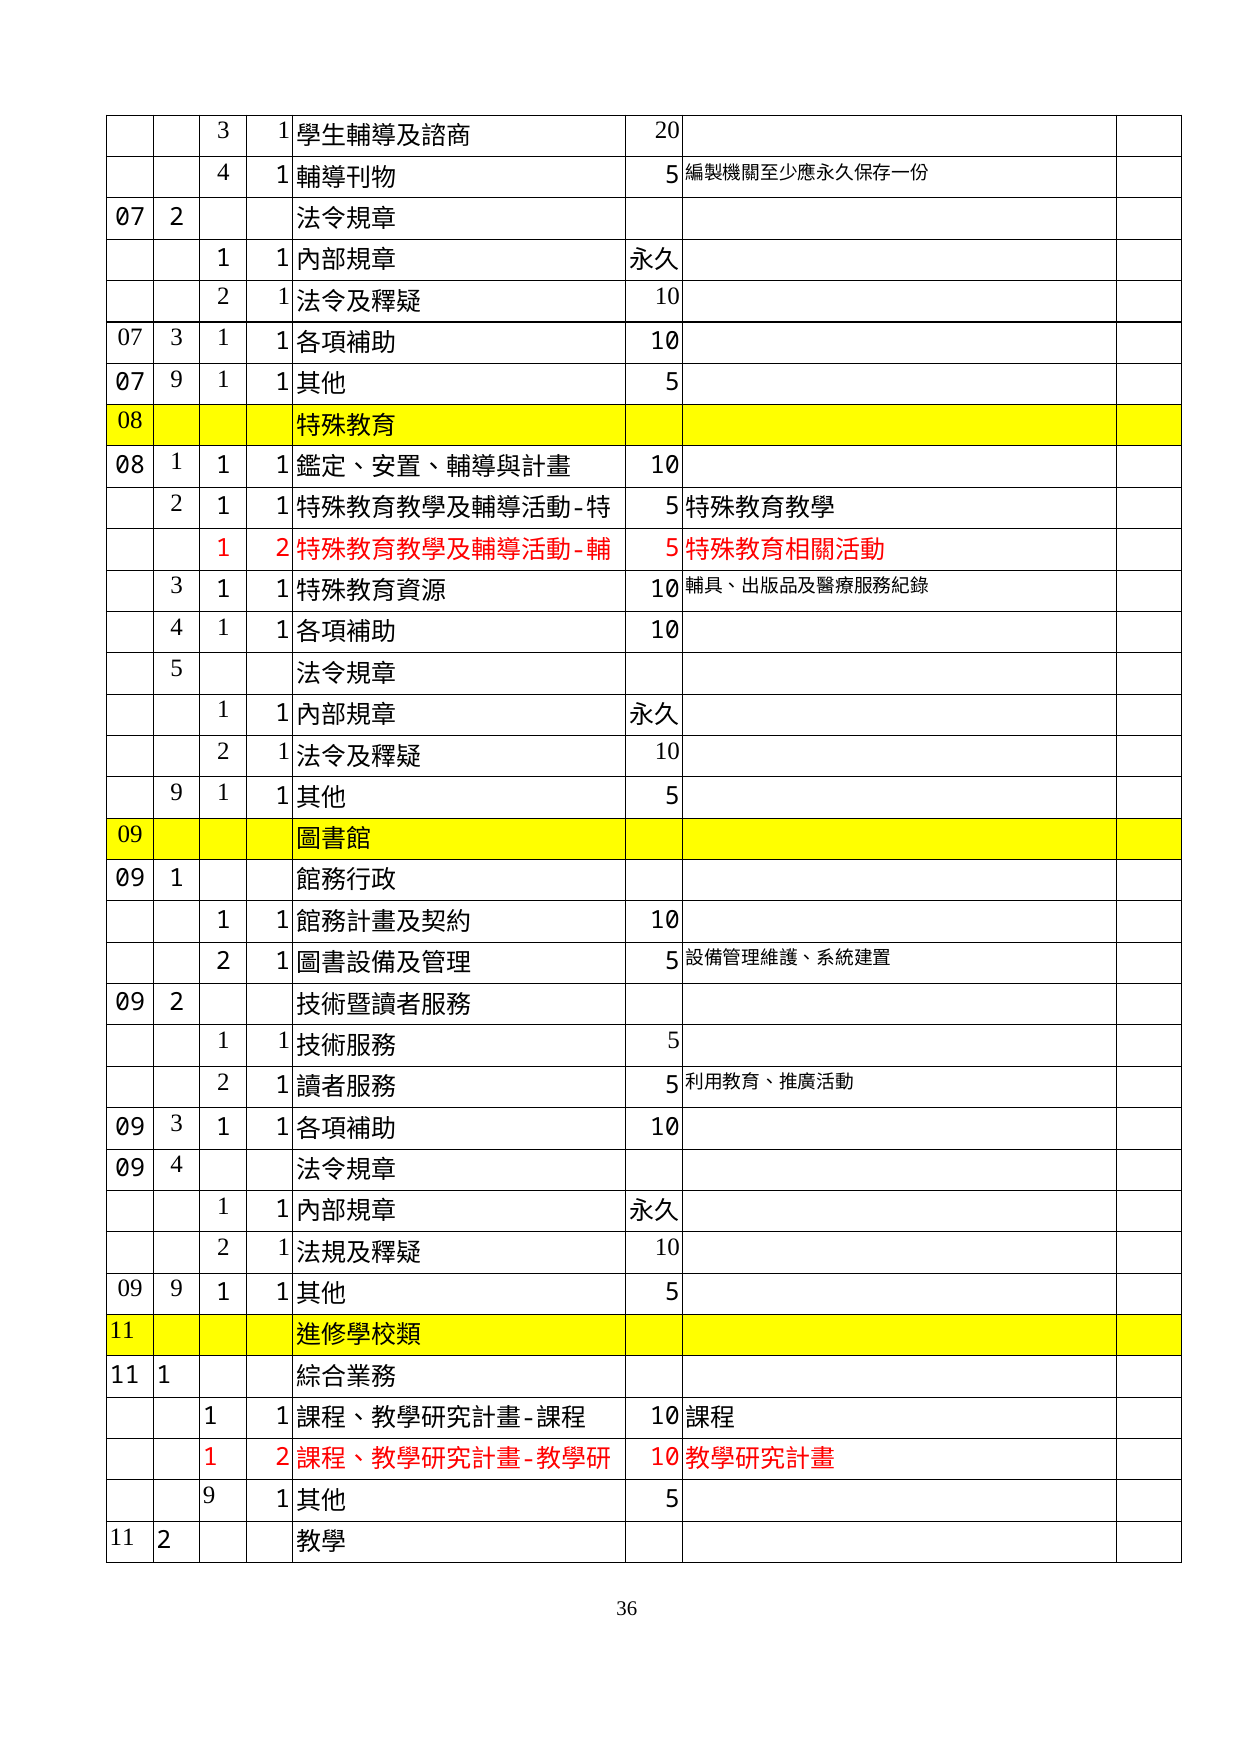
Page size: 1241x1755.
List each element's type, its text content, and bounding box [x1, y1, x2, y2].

table_cell 3 [200, 116, 246, 156]
table_cell [1117, 1274, 1181, 1314]
table_cell 1 [200, 695, 246, 735]
table_cell [247, 653, 292, 693]
table_cell 1 [247, 240, 292, 280]
table_cell [683, 1480, 1116, 1521]
table_cell 5 [626, 1067, 682, 1107]
table_cell 1 [247, 364, 292, 404]
table_cell 輔具、出版品及醫療服務紀錄 [683, 571, 1116, 611]
table_cell 技術服務 [293, 1025, 625, 1066]
table_cell 2 [247, 529, 292, 569]
table_cell [1117, 488, 1181, 528]
table_cell [107, 653, 153, 693]
table_cell 進修學校類 [293, 1315, 625, 1355]
table_cell [247, 819, 292, 859]
table_cell 09 [107, 860, 153, 900]
table_cell [1117, 984, 1181, 1024]
table_cell 1 [247, 901, 292, 942]
table_cell [154, 695, 199, 735]
table_cell 1 [247, 1398, 292, 1438]
table_cell 其他 [293, 1480, 625, 1521]
table_cell [683, 364, 1116, 404]
table_cell 5 [626, 943, 682, 983]
table_cell 內部規章 [293, 695, 625, 735]
table_cell [683, 1025, 1116, 1066]
table_cell 9 [154, 1274, 199, 1314]
table_cell 5 [626, 1480, 682, 1521]
table_cell [107, 157, 153, 197]
table_cell 特殊教育相關活動 [683, 529, 1116, 569]
table_cell 5 [626, 529, 682, 569]
table_cell [1117, 529, 1181, 569]
table_cell 設備管理維護、系統建置 [683, 943, 1116, 983]
table_cell 10 [626, 612, 682, 652]
table_cell [1117, 198, 1181, 239]
table_cell 10 [626, 901, 682, 942]
table_cell 08 [107, 405, 153, 445]
table_cell [107, 695, 153, 735]
table_cell [1117, 1439, 1181, 1479]
table_cell [1117, 1150, 1181, 1190]
table_cell 其他 [293, 1274, 625, 1314]
table_cell [107, 281, 153, 321]
table_cell 5 [626, 488, 682, 528]
table_cell [154, 736, 199, 776]
table_cell 圖書館 [293, 819, 625, 859]
table_cell [683, 819, 1116, 859]
table_cell 1 [154, 446, 199, 487]
table_cell [200, 198, 246, 239]
table_cell [1117, 1356, 1181, 1397]
table_cell [1117, 1522, 1181, 1562]
table_cell 館務計畫及契約 [293, 901, 625, 942]
table_cell [683, 1191, 1116, 1231]
table_cell [683, 860, 1116, 900]
table_cell [154, 1025, 199, 1066]
table_cell 1 [200, 1025, 246, 1066]
table_cell [107, 736, 153, 776]
table_cell [247, 1522, 292, 1562]
table_cell 1 [247, 736, 292, 776]
table_cell 07 [107, 364, 153, 404]
table_cell 08 [107, 446, 153, 487]
table_cell [154, 1067, 199, 1107]
table_cell 09 [107, 1108, 153, 1148]
table_cell 特殊教育教學及輔導活動-輔導活動 [293, 529, 625, 569]
table_cell 5 [154, 653, 199, 693]
table_cell 9 [154, 364, 199, 404]
table_cell [1117, 405, 1181, 445]
table_cell 1 [200, 571, 246, 611]
table_cell [247, 198, 292, 239]
table_cell 綜合業務 [293, 1356, 625, 1397]
table_cell [1117, 943, 1181, 983]
table_cell [1117, 157, 1181, 197]
table_cell [154, 1315, 199, 1355]
table_cell [683, 1522, 1116, 1562]
table_cell [683, 116, 1116, 156]
table_cell 圖書設備及管理 [293, 943, 625, 983]
table_cell [107, 901, 153, 942]
table_cell 3 [154, 323, 199, 363]
table_cell [1117, 1398, 1181, 1438]
table_cell [683, 405, 1116, 445]
table_cell 各項補助 [293, 1108, 625, 1148]
table_cell 法令及釋疑 [293, 736, 625, 776]
table_cell [1117, 819, 1181, 859]
table_cell 5 [626, 1025, 682, 1066]
table_cell 2 [154, 198, 199, 239]
table_cell 09 [107, 1274, 153, 1314]
table_cell [683, 612, 1116, 652]
table_cell [1117, 1480, 1181, 1521]
table_cell 各項補助 [293, 323, 625, 363]
table_cell 5 [626, 364, 682, 404]
table_cell [107, 1025, 153, 1066]
table_cell [1117, 1067, 1181, 1107]
table_cell [154, 819, 199, 859]
table_cell 1 [200, 323, 246, 363]
table_cell 其他 [293, 777, 625, 818]
table_cell 10 [626, 736, 682, 776]
table_cell 10 [626, 1108, 682, 1148]
table_cell 課程、教學研究計畫-課程 [293, 1398, 625, 1438]
table_cell [1117, 364, 1181, 404]
table_cell 永久 [626, 240, 682, 280]
table_cell 永久 [626, 695, 682, 735]
table_cell 1 [247, 695, 292, 735]
table_cell 1 [247, 281, 292, 321]
table_cell 10 [626, 281, 682, 321]
table_cell [107, 612, 153, 652]
table_cell 1 [200, 364, 246, 404]
table_cell 3 [154, 571, 199, 611]
table_cell 07 [107, 323, 153, 363]
table_cell 法令規章 [293, 198, 625, 239]
table_cell 教學 [293, 1522, 625, 1562]
table_cell 1 [200, 446, 246, 487]
table_cell [247, 984, 292, 1024]
table_cell [200, 653, 246, 693]
table_cell [683, 198, 1116, 239]
table_cell 教學研究計畫 [683, 1439, 1116, 1479]
table_cell 4 [154, 1150, 199, 1190]
table_cell 5 [626, 157, 682, 197]
table_cell [107, 1067, 153, 1107]
table_cell [200, 1522, 246, 1562]
table_cell 永久 [626, 1191, 682, 1231]
table_cell [683, 281, 1116, 321]
table_cell 輔導刊物 [293, 157, 625, 197]
table_cell [683, 984, 1116, 1024]
table_cell 5 [626, 777, 682, 818]
table_cell [107, 1439, 153, 1479]
table_cell 09 [107, 1150, 153, 1190]
table_cell [247, 860, 292, 900]
table_cell [107, 529, 153, 569]
table_cell [1117, 653, 1181, 693]
table_cell [154, 240, 199, 280]
table_cell 3 [154, 1108, 199, 1148]
table_cell 法令及釋疑 [293, 281, 625, 321]
table_cell 內部規章 [293, 1191, 625, 1231]
table_cell 10 [626, 1232, 682, 1272]
table_cell 技術暨讀者服務 [293, 984, 625, 1024]
table_cell [154, 1480, 199, 1521]
table_cell [1117, 777, 1181, 818]
table_cell [683, 240, 1116, 280]
table_cell [200, 1315, 246, 1355]
table_cell [683, 1232, 1116, 1272]
table_cell [683, 653, 1116, 693]
table_cell 各項補助 [293, 612, 625, 652]
table_cell [626, 860, 682, 900]
table_cell 10 [626, 1398, 682, 1438]
table_cell [107, 488, 153, 528]
table_cell 1 [247, 1067, 292, 1107]
table_cell [200, 1356, 246, 1397]
table_cell 編製機關至少應永久保存一份 [683, 157, 1116, 197]
table_cell [154, 157, 199, 197]
table_cell 1 [247, 612, 292, 652]
table_cell 特殊教育資源 [293, 571, 625, 611]
table_cell 1 [200, 777, 246, 818]
table_cell 1 [200, 1398, 246, 1438]
table_cell 1 [200, 1191, 246, 1231]
table_cell 1 [247, 1025, 292, 1066]
table_cell [154, 405, 199, 445]
table_cell 課程、教學研究計畫-教學研究計畫 [293, 1439, 625, 1479]
table_cell [1117, 1025, 1181, 1066]
table_cell 1 [200, 488, 246, 528]
table_cell 09 [107, 819, 153, 859]
table_cell [683, 323, 1116, 363]
table_cell 利用教育、推廣活動 [683, 1067, 1116, 1107]
table_cell 1 [154, 1356, 199, 1397]
table_cell 10 [626, 323, 682, 363]
table_cell 2 [200, 736, 246, 776]
table_cell 2 [154, 488, 199, 528]
table_cell [107, 571, 153, 611]
table_cell [1117, 240, 1181, 280]
table_cell 館務行政 [293, 860, 625, 900]
table_cell [1117, 446, 1181, 487]
table_cell [154, 901, 199, 942]
table_cell 2 [200, 943, 246, 983]
table_cell 1 [247, 116, 292, 156]
table_cell 法令規章 [293, 653, 625, 693]
table_cell [107, 777, 153, 818]
table_cell [1117, 860, 1181, 900]
table_cell 11 [107, 1356, 153, 1397]
table_cell [107, 1398, 153, 1438]
table_cell 11 [107, 1315, 153, 1355]
table_cell [626, 1356, 682, 1397]
table_cell 1 [247, 777, 292, 818]
table_cell 1 [247, 1108, 292, 1148]
table_cell [683, 1150, 1116, 1190]
table_cell 2 [200, 1232, 246, 1272]
table_cell 1 [247, 1191, 292, 1231]
table_cell [107, 1232, 153, 1272]
table_cell 1 [200, 1439, 246, 1479]
table_cell 1 [247, 943, 292, 983]
table_cell 內部規章 [293, 240, 625, 280]
table_cell 2 [154, 1522, 199, 1562]
table_cell [154, 1232, 199, 1272]
table_cell 2 [200, 281, 246, 321]
table_cell [1117, 1191, 1181, 1231]
table_cell [626, 984, 682, 1024]
table_cell 1 [200, 1108, 246, 1148]
table_cell 課程 [683, 1398, 1116, 1438]
table_cell 10 [626, 571, 682, 611]
table_cell [247, 1150, 292, 1190]
table_cell 2 [154, 984, 199, 1024]
table_cell [154, 116, 199, 156]
table_cell 學生輔導及諮商 [293, 116, 625, 156]
table_cell 1 [200, 529, 246, 569]
table_cell [626, 1150, 682, 1190]
table_cell [626, 1315, 682, 1355]
table_cell [683, 901, 1116, 942]
table_cell [626, 198, 682, 239]
table_cell 1 [247, 1232, 292, 1272]
table_cell [626, 405, 682, 445]
table_cell [683, 1108, 1116, 1148]
table_cell [154, 1398, 199, 1438]
table_cell [154, 1439, 199, 1479]
table_cell [683, 736, 1116, 776]
table_cell [1117, 736, 1181, 776]
table_cell [683, 1274, 1116, 1314]
table_cell 1 [154, 860, 199, 900]
table_cell 1 [247, 571, 292, 611]
table_cell [107, 1191, 153, 1231]
table_cell 法規及釋疑 [293, 1232, 625, 1272]
table_cell 20 [626, 116, 682, 156]
table_cell 1 [200, 612, 246, 652]
table_cell [1117, 612, 1181, 652]
table_cell [626, 1522, 682, 1562]
table_cell 1 [200, 1274, 246, 1314]
table_cell [1117, 901, 1181, 942]
table_cell [1117, 1232, 1181, 1272]
table_cell 其他 [293, 364, 625, 404]
table_cell [200, 860, 246, 900]
table_cell 1 [247, 446, 292, 487]
table_cell [683, 777, 1116, 818]
table_cell 法令規章 [293, 1150, 625, 1190]
table_cell 1 [247, 157, 292, 197]
table_cell [1117, 1108, 1181, 1148]
table_cell 07 [107, 198, 153, 239]
table_cell [107, 240, 153, 280]
table_cell [247, 405, 292, 445]
table_cell 10 [626, 446, 682, 487]
table_cell [1117, 571, 1181, 611]
table_cell [683, 446, 1116, 487]
table_cell 09 [107, 984, 153, 1024]
table_cell 9 [200, 1480, 246, 1521]
table_cell [626, 819, 682, 859]
table_cell 5 [626, 1274, 682, 1314]
table_cell 2 [247, 1439, 292, 1479]
table_cell 4 [154, 612, 199, 652]
table_cell [200, 819, 246, 859]
table_cell 1 [247, 488, 292, 528]
table_cell 10 [626, 1439, 682, 1479]
table_cell [200, 984, 246, 1024]
table_cell [247, 1356, 292, 1397]
table_cell 1 [247, 323, 292, 363]
table_cell [107, 1480, 153, 1521]
table_cell 2 [200, 1067, 246, 1107]
table_cell [107, 116, 153, 156]
table_cell [1117, 1315, 1181, 1355]
table_cell [200, 1150, 246, 1190]
table_cell [247, 1315, 292, 1355]
table_cell [683, 1356, 1116, 1397]
table_cell [1117, 323, 1181, 363]
table_cell [107, 943, 153, 983]
table_cell 1 [247, 1274, 292, 1314]
table_cell [683, 1315, 1116, 1355]
table_cell [154, 943, 199, 983]
table_cell [1117, 281, 1181, 321]
table_cell 特殊教育 [293, 405, 625, 445]
table_cell 讀者服務 [293, 1067, 625, 1107]
table_cell [626, 653, 682, 693]
table_cell [154, 281, 199, 321]
table_cell [154, 1191, 199, 1231]
table_cell [200, 405, 246, 445]
table_cell [683, 695, 1116, 735]
table_cell [154, 529, 199, 569]
table_cell 1 [200, 240, 246, 280]
table_cell 特殊教育教學 [683, 488, 1116, 528]
table_cell 9 [154, 777, 199, 818]
table_cell [1117, 695, 1181, 735]
table_cell 1 [200, 901, 246, 942]
table_cell [1117, 116, 1181, 156]
table_cell 1 [247, 1480, 292, 1521]
table_cell 鑑定、安置、輔導與計畫 [293, 446, 625, 487]
table_cell 特殊教育教學及輔導活動-特殊教育教學 [293, 488, 625, 528]
table_cell 11 [107, 1522, 153, 1562]
table_cell 4 [200, 157, 246, 197]
